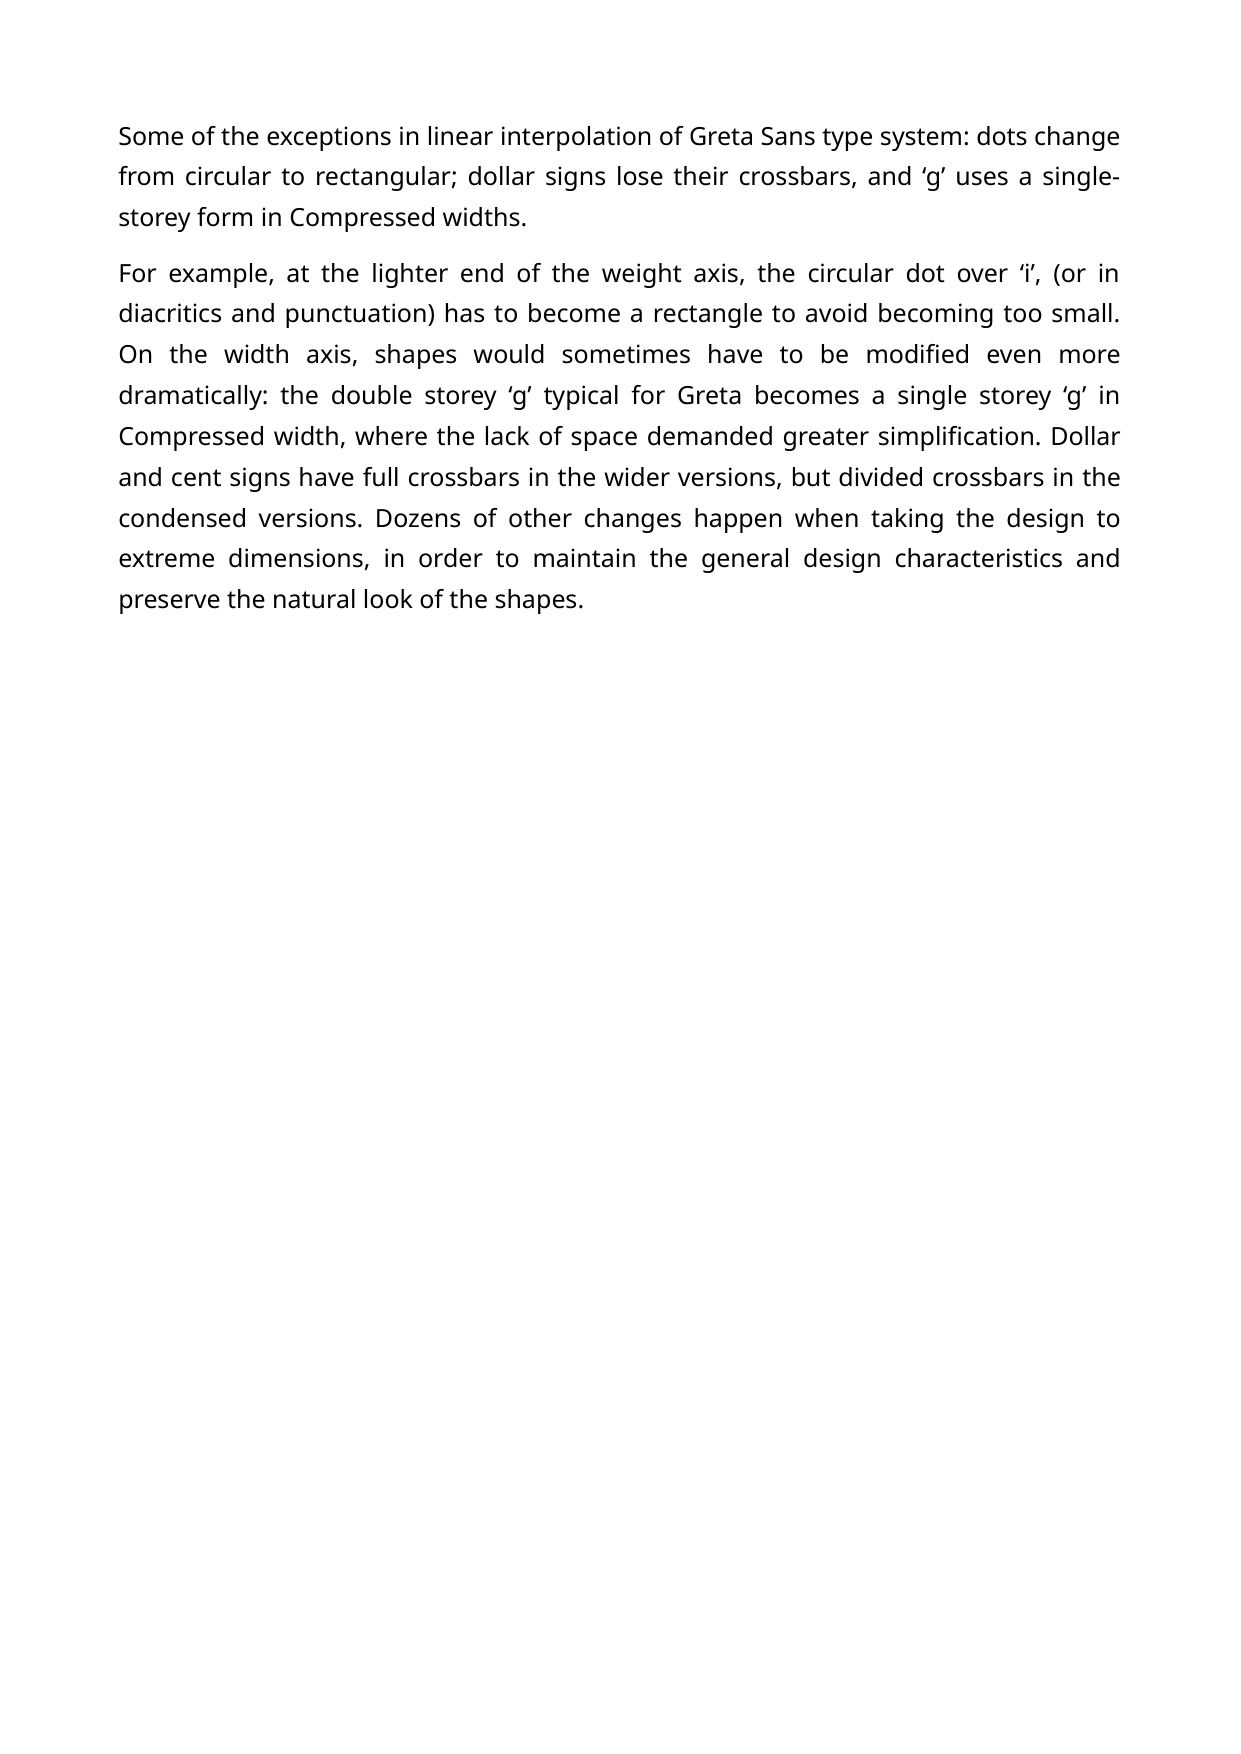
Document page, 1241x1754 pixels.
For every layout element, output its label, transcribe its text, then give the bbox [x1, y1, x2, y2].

text For example, at the lighter end of the weight axis, the circular dot over ‘i’, (or in diacritics and punctuation) has to become a rectangle to avoid becoming too small. On the width axis, shapes would sometimes have to be modified even more dramatically: the double storey ‘g’ typical for Greta becomes a single storey ‘g’ in Compressed width, where the lack of space demanded greater simplification. Dollar and cent signs have full crossbars in the wider versions, but divided crossbars in the condensed versions. Dozens of other changes happen when taking the design to extreme dimensions, in order to maintain the general design characteristics and preserve the natural look of the shapes. [118, 255, 1122, 616]
text Some of the exceptions in linear interpolation of Greta Sans type system: dots change from circular to rectangular; dollar signs lose their crossbars, and ‘g’ uses a single-storey form in Compressed widths. [118, 118, 1122, 234]
